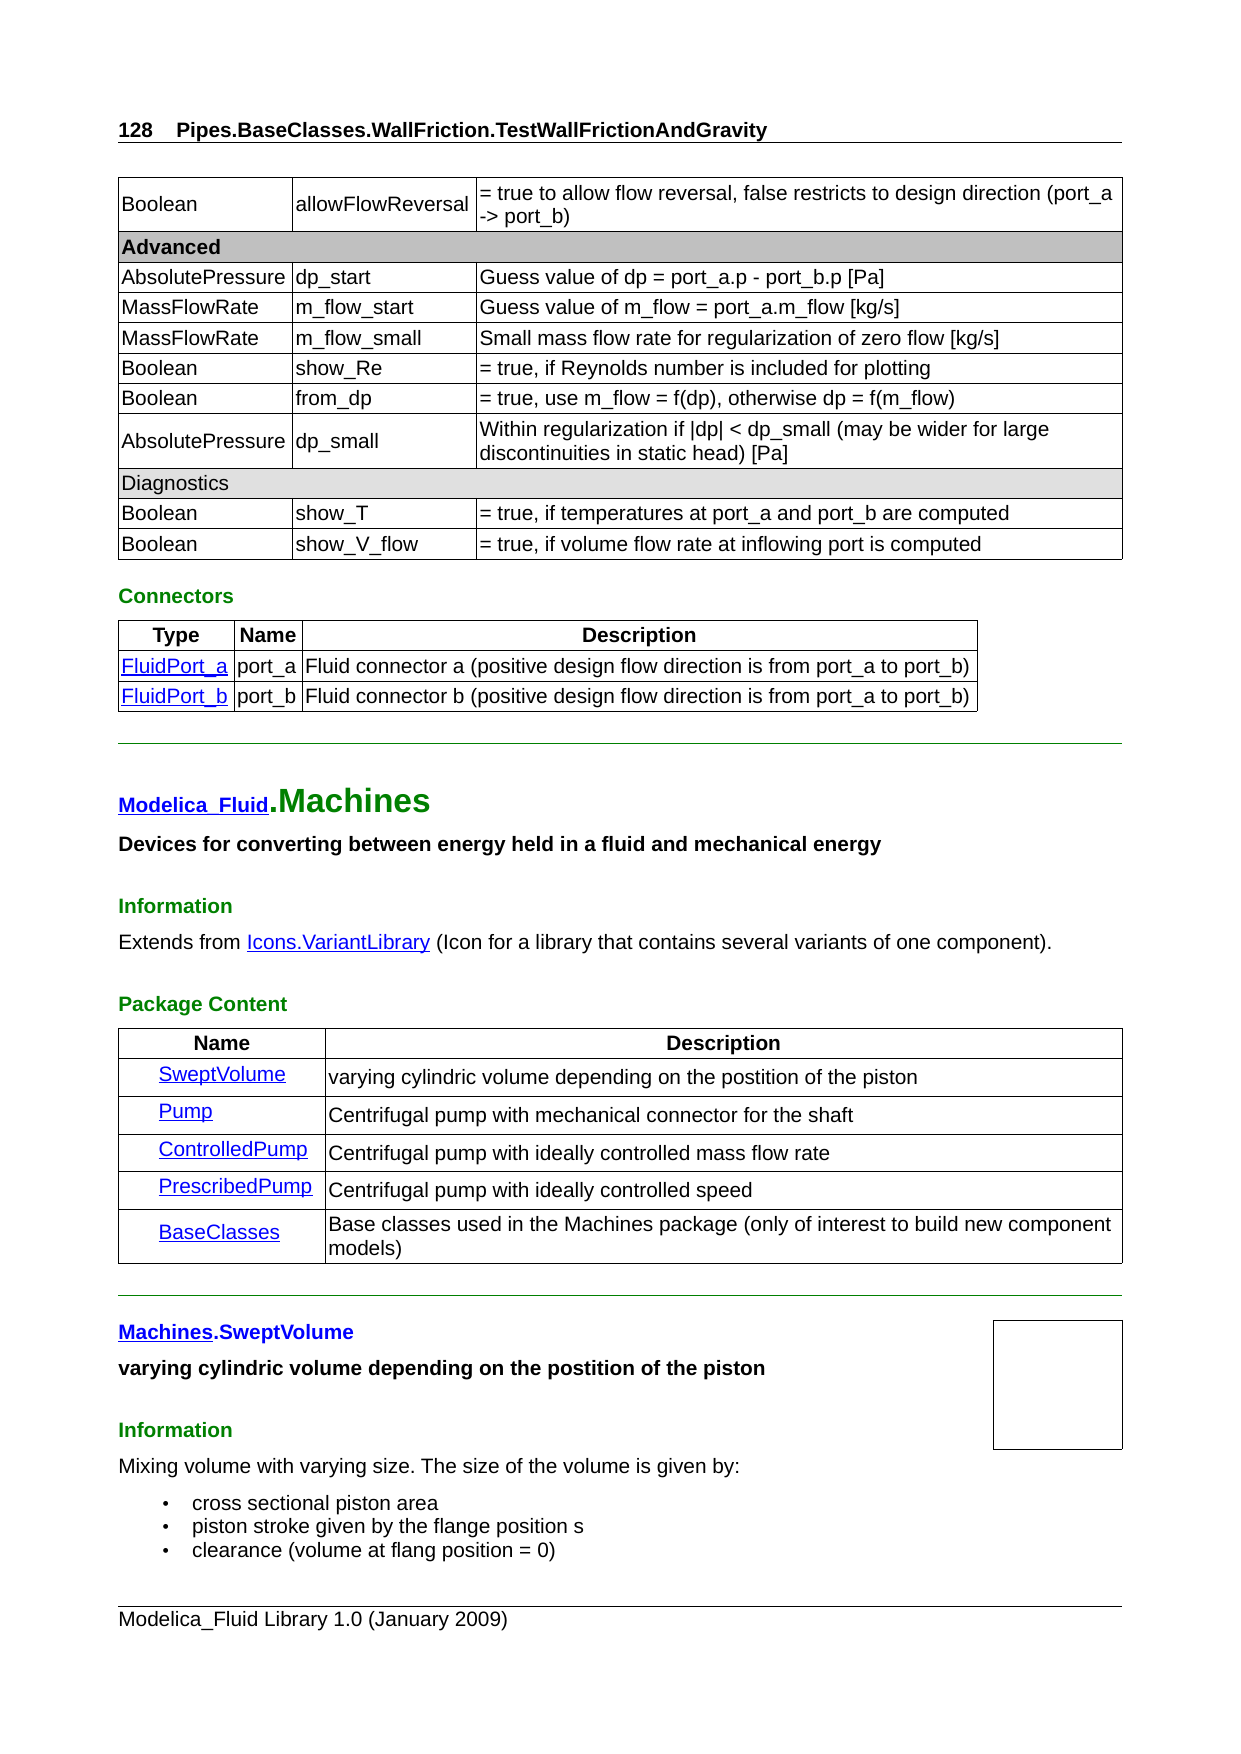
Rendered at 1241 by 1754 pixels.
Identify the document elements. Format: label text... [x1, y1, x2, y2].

table_cell show_Re [293, 354, 476, 383]
table_header Description [326, 1029, 1122, 1058]
table_cell Guess value of m_flow = port_a.m_flow [kg/s] [477, 293, 1122, 322]
table_cell port_b [235, 682, 302, 711]
table_cell varying cylindric volume depending on the postition of the piston [326, 1059, 1122, 1096]
text Extends from Icons.VariantLibrary (Icon for a library that contains several variants of one component). [118, 930, 1122, 954]
table_cell m_flow_small [293, 323, 476, 353]
table_cell Boolean [119, 178, 292, 231]
table_cell from_dp [293, 384, 476, 413]
table_cell FluidPort_b [119, 682, 234, 711]
table_cell port_a [235, 651, 302, 681]
table_cell Centrifugal pump with ideally controlled speed [326, 1172, 1122, 1209]
subtitle Information [118, 1417, 993, 1441]
subtitle Modelica_Fluid.Machines [118, 781, 1122, 819]
table_cell Fluid connector b (positive design flow direction is from port_a to port_b) [303, 682, 977, 711]
subtitle [994, 1417, 1122, 1441]
table_cell = true, use m_flow = f(dp), otherwise dp = f(m_flow) [477, 384, 1122, 413]
subtitle Package Content [118, 991, 1122, 1015]
table_cell Small mass flow rate for regularization of zero flow [kg/s] [477, 323, 1122, 353]
table_cell BaseClasses [119, 1210, 325, 1263]
table_cell PrescribedPump [119, 1172, 325, 1209]
text [994, 1356, 1122, 1380]
table_cell AbsolutePressure [119, 263, 292, 292]
text Devices for converting between energy held in a fluid and mechanical energy [118, 832, 1122, 856]
subtitle Information [118, 893, 1122, 917]
table_cell SweptVolume [119, 1059, 325, 1096]
table_cell MassFlowRate [119, 323, 292, 353]
table_cell Guess value of dp = port_a.p - port_b.p [Pa] [477, 263, 1122, 292]
text varying cylindric volume depending on the postition of the piston [118, 1356, 993, 1380]
table_cell allowFlowReversal [293, 178, 476, 231]
table_cell Fluid connector a (positive design flow direction is from port_a to port_b) [303, 651, 977, 681]
table_cell Boolean [119, 529, 292, 558]
table_cell Centrifugal pump with ideally controlled mass flow rate [326, 1135, 1122, 1171]
table_cell Boolean [119, 499, 292, 528]
table_cell show_V_flow [293, 529, 476, 558]
table_cell Diagnostics [119, 469, 1122, 498]
table_header Description [303, 621, 977, 650]
table_cell Within regularization if |dp| < dp_small (may be wider for large discontinuities in static head) [Pa] [477, 414, 1122, 467]
table_cell ControlledPump [119, 1135, 325, 1171]
table_cell dp_small [293, 414, 476, 467]
table_cell Advanced [119, 232, 1122, 262]
table_cell MassFlowRate [119, 293, 292, 322]
table_cell = true, if Reynolds number is included for plotting [477, 354, 1122, 383]
table_cell Boolean [119, 384, 292, 413]
table_cell dp_start [293, 263, 476, 292]
subtitle Machines.SweptVolume [118, 1320, 993, 1344]
subtitle [994, 1321, 1122, 1344]
table_cell Base classes used in the Machines package (only of interest to build new component models) [326, 1210, 1122, 1263]
table_cell FluidPort_a [119, 651, 234, 681]
table_cell = true, if temperatures at port_a and port_b are computed [477, 499, 1122, 528]
table_cell = true, if volume flow rate at inflowing port is computed [477, 529, 1122, 558]
table_cell show_T [293, 499, 476, 528]
list piston stroke given by the flange position s [162, 1514, 1122, 1538]
list cross sectional piston area [162, 1490, 1122, 1514]
table_cell AbsolutePressure [119, 414, 292, 467]
text Mixing volume with varying size. The size of the volume is given by: [118, 1454, 1122, 1478]
table_cell Boolean [119, 354, 292, 383]
table_cell = true to allow flow reversal, false restricts to design direction (port_a -> port_b) [477, 178, 1122, 231]
subtitle Connectors [118, 583, 1122, 607]
table_header Name [235, 621, 302, 650]
table_cell Pump [119, 1097, 325, 1133]
table_cell Centrifugal pump with mechanical connector for the shaft [326, 1097, 1122, 1133]
table_cell m_flow_start [293, 293, 476, 322]
table_header Type [119, 621, 234, 650]
list clearance (volume at flang position = 0) [162, 1538, 1122, 1562]
table_header Name [119, 1029, 325, 1058]
